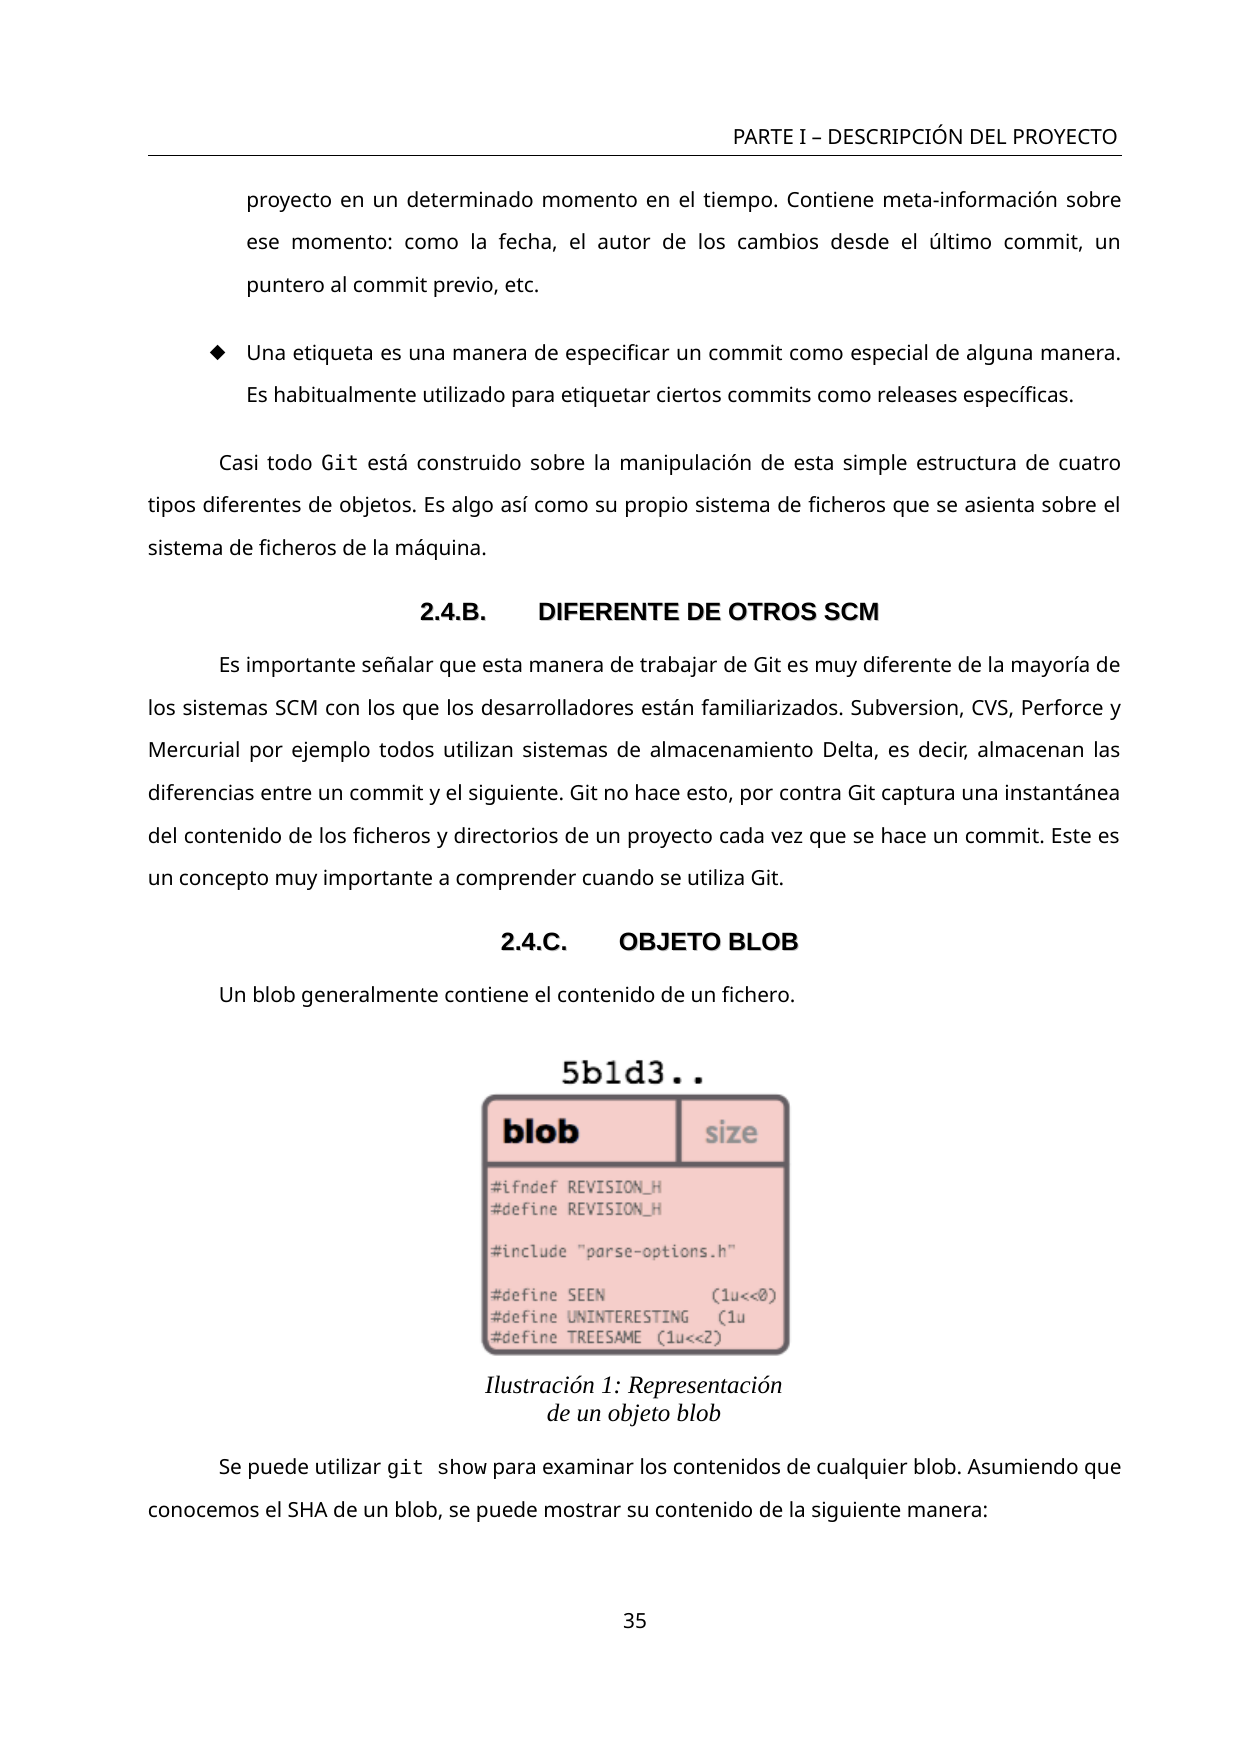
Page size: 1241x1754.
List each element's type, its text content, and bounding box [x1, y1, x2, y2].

text Un blob generalmente contiene el contenido de un fichero. [148, 981, 1122, 1009]
subtitle Diferente de otros SCM [177, 597, 1122, 625]
text Ilustración 1: Representación de un objeto blob [477, 1370, 792, 1427]
text Es importante señalar que esta manera de trabajar de Git es muy diferente de la mayoría de los sistemas SCM con los que los desarrolladores están familiarizados. Subversion, CVS, Perforce y Mercurial por ejemplo todos utilizan sistemas de almacenamiento Delta, es decir, almacenan las diferencias entre un commit y el siguiente. Git no hace esto, por contra Git captura una instantánea del contenido de los ficheros y directorios de un proyecto cada vez que se hace un commit. Este es un concepto muy importante a comprender cuando se utiliza Git. [148, 650, 1122, 892]
text Casi todo Git está construido sobre la manipulación de esta simple estructura de cuatro tipos diferentes de objetos. Es algo así como su propio sistema de ficheros que se asienta sobre el sistema de ficheros de la máquina. [148, 448, 1122, 562]
list proyecto en un determinado momento en el tiempo. Contiene meta-información sobre ese momento: como la fecha, el autor de los cambios desde el último commit, un puntero al commit previo, etc. [209, 185, 1122, 298]
text Se puede utilizar git show para examinar los contenidos de cualquier blob. Asumiendo que conocemos el SHA de un blob, se puede mostrar su contenido de la siguiente manera: [148, 1452, 1122, 1523]
picture [477, 1048, 793, 1370]
subtitle Objeto blob [177, 927, 1122, 956]
list Una etiqueta es una manera de especificar un commit como especial de alguna manera. Es habitualmente utilizado para etiquetar ciertos commits como releases específicas. [209, 338, 1122, 409]
